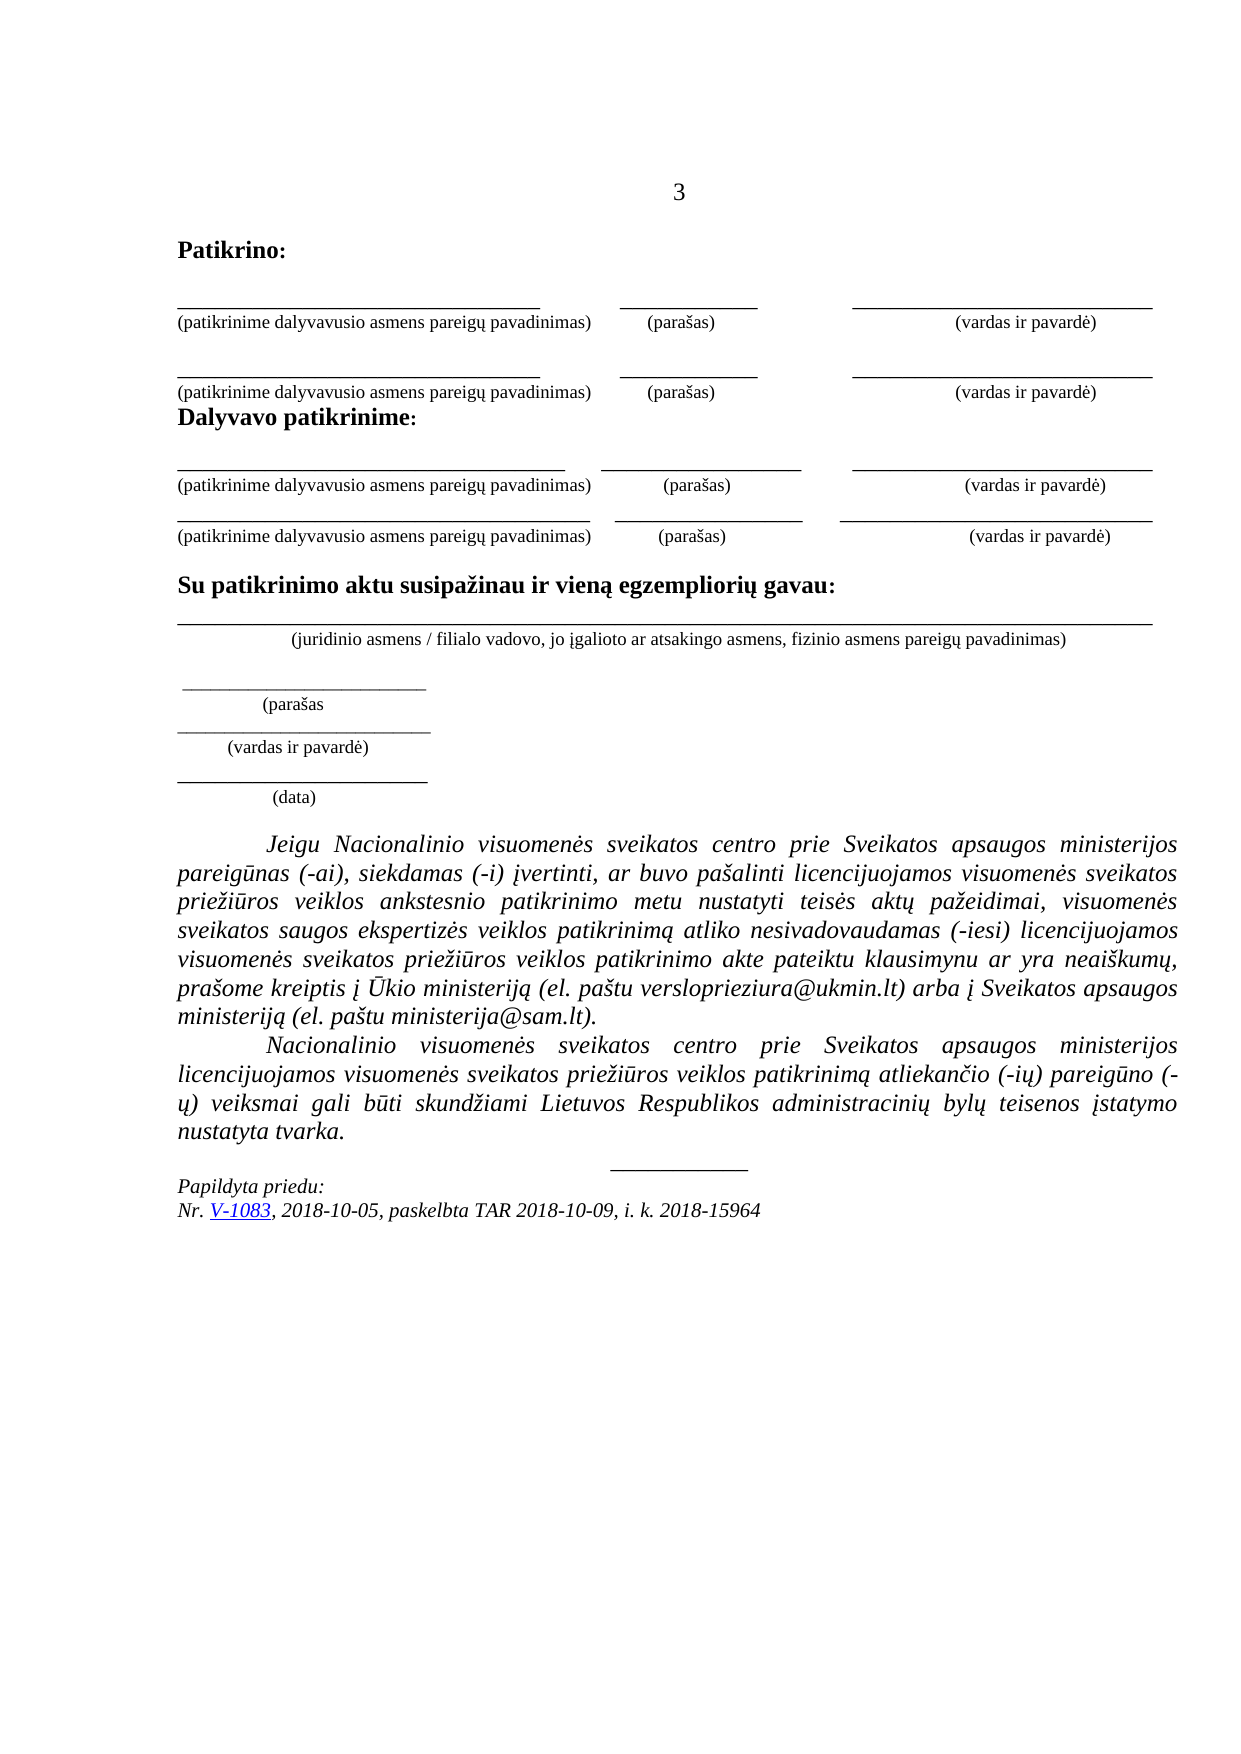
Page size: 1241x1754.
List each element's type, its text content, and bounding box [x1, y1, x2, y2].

text _____________________________ ___________ ________________________ [177, 352, 1181, 381]
text (patikrinime dalyvavusio asmens pareigų pavadinimas) (parašas) (vardas ir pavardė) [177, 381, 1181, 402]
text Dalyvavo patikrinime: [177, 402, 1181, 431]
text (data) [177, 786, 1181, 807]
text Nr. V-1083, 2018-10-05, paskelbta TAR 2018-10-09, i. k. 2018-15964 [177, 1198, 1181, 1222]
text ______________________________________________________________________________ [177, 599, 1181, 628]
text _____________________________ ___________ ________________________ [177, 283, 1181, 311]
text Nacionalinio visuomenės sveikatos centro prie Sveikatos apsaugos ministerijos licencijuojamos visuomenės sveikatos priežiūros veiklos patikrinimą atliekančio (-ių) pareigūno (-ų) veiksmai gali būti skundžiami Lietuvos Respublikos administracinių bylų teisenos įstatymo nustatyta tvarka. [177, 1030, 1181, 1145]
text Papildyta priedu: [177, 1174, 1181, 1198]
text _______________________________ ________________ ________________________ [177, 446, 1181, 474]
text __________________________ [177, 671, 1181, 692]
text (patikrinime dalyvavusio asmens pareigų pavadinimas) (parašas) (vardas ir pavardė) [177, 311, 1181, 333]
text (patikrinime dalyvavusio asmens pareigų pavadinimas) (parašas) (vardas ir pavardė) [177, 524, 1181, 546]
text _________________________________ _______________ _________________________ [177, 496, 1181, 524]
text Su patikrinimo aktu susipažinau ir vieną egzempliorių gavau: [177, 570, 1181, 599]
text (juridinio asmens / filialo vadovo, jo įgalioto ar atsakingo asmens, fizinio asmens pareigų pavadinimas) [177, 628, 1181, 649]
text Jeigu Nacionalinio visuomenės sveikatos centro prie Sveikatos apsaugos ministerijos pareigūnas (-ai), siekdamas (-i) įvertinti, ar buvo pašalinti licencijuojamos visuomenės sveikatos priežiūros veiklos ankstesnio patikrinimo metu nustatyti teisės aktų pažeidimai, visuomenės sveikatos saugos ekspertizės veiklos patikrinimą atliko nesivadovaudamas (-iesi) licencijuojamos visuomenės sveikatos priežiūros veiklos patikrinimo akte pateiktu klausimynu ar yra neaiškumų, prašome kreiptis į Ūkio ministeriją (el. paštu versloprieziura@ukmin.lt) arba į Sveikatos apsaugos ministeriją (el. paštu ministerija@sam.lt). [177, 829, 1181, 1030]
text (vardas ir pavardė) [177, 736, 1181, 757]
text Patikrino: [177, 235, 1181, 263]
text (parašas [177, 692, 1181, 714]
text (patikrinime dalyvavusio asmens pareigų pavadinimas) (parašas) (vardas ir pavardė) [177, 474, 1181, 496]
text ___________ [177, 1145, 1181, 1174]
text ____________________ [177, 757, 1181, 786]
text ___________________________ [177, 714, 1181, 736]
